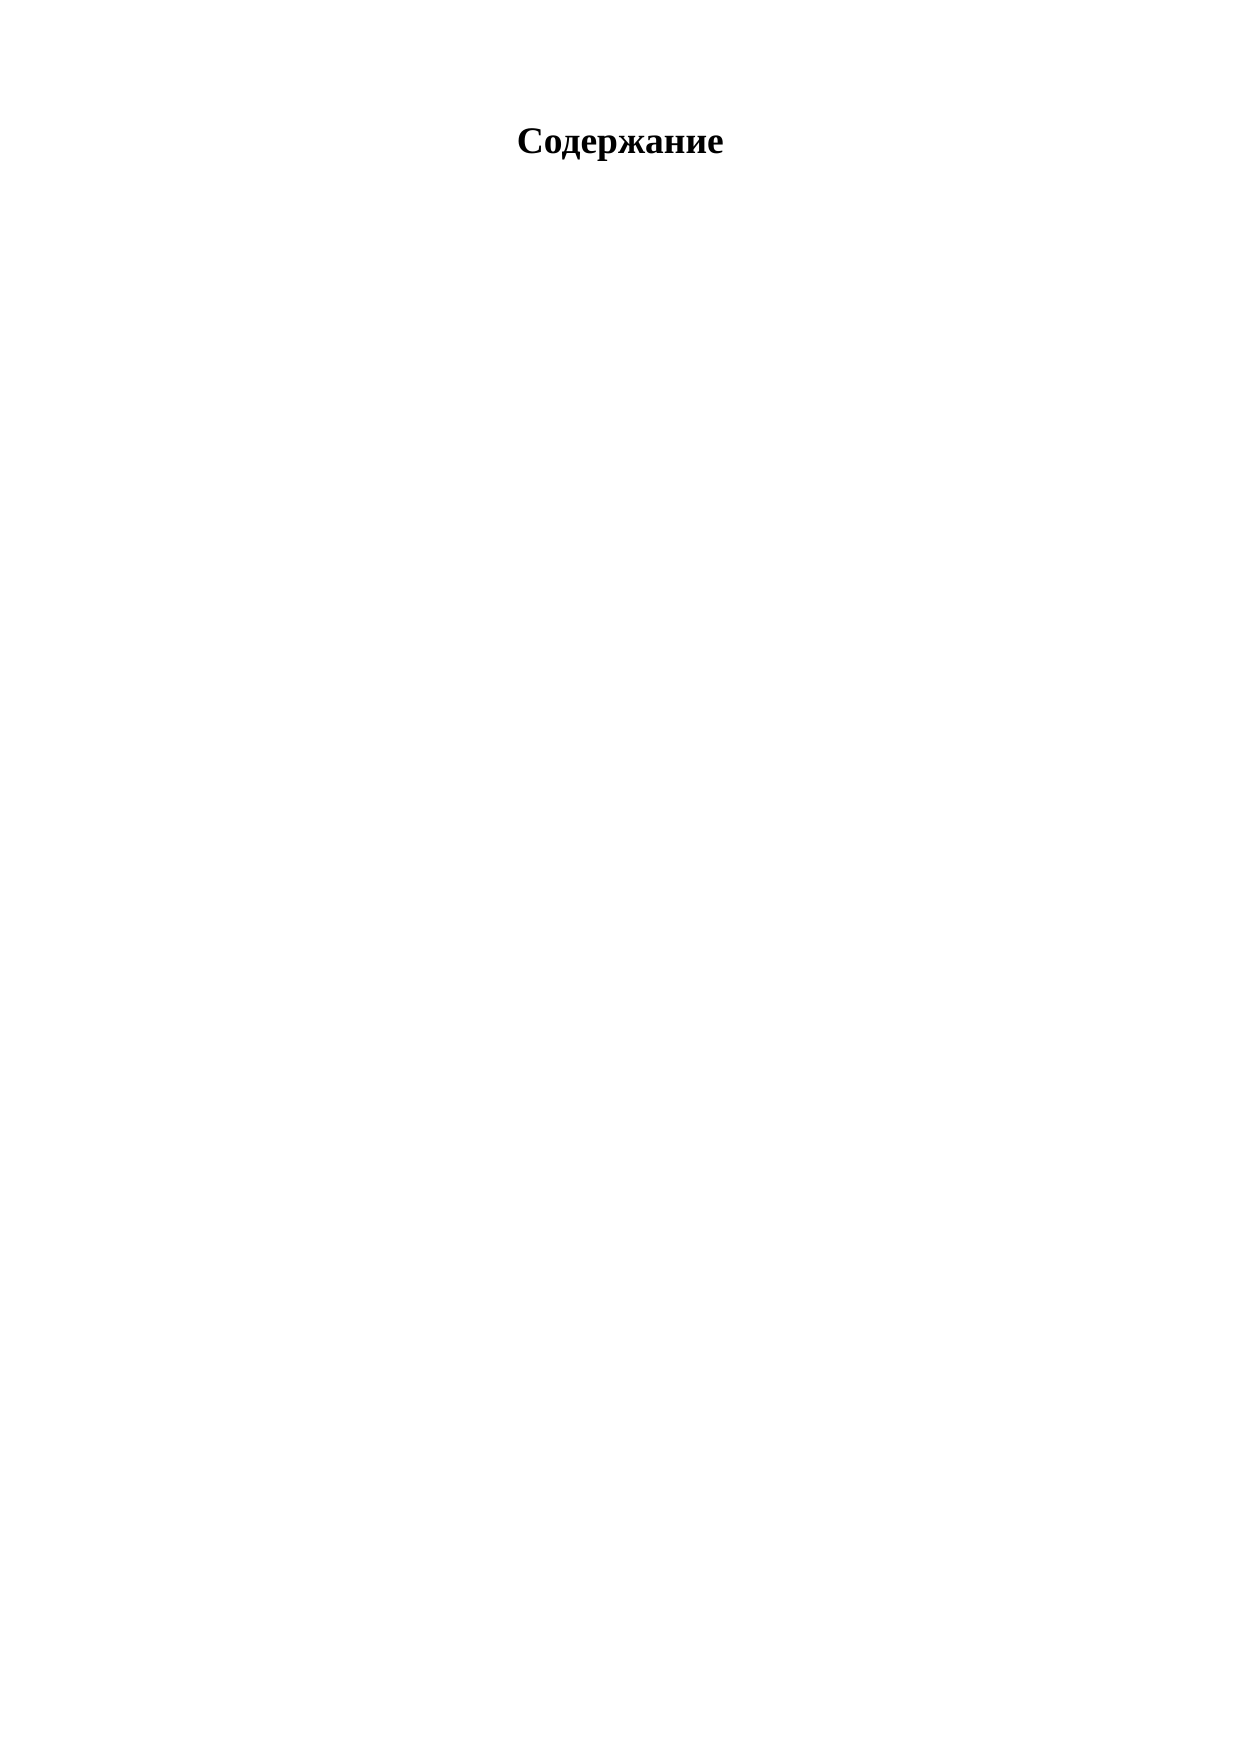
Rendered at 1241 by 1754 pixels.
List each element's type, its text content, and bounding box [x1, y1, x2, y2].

subtitle Содержание [118, 118, 1122, 161]
